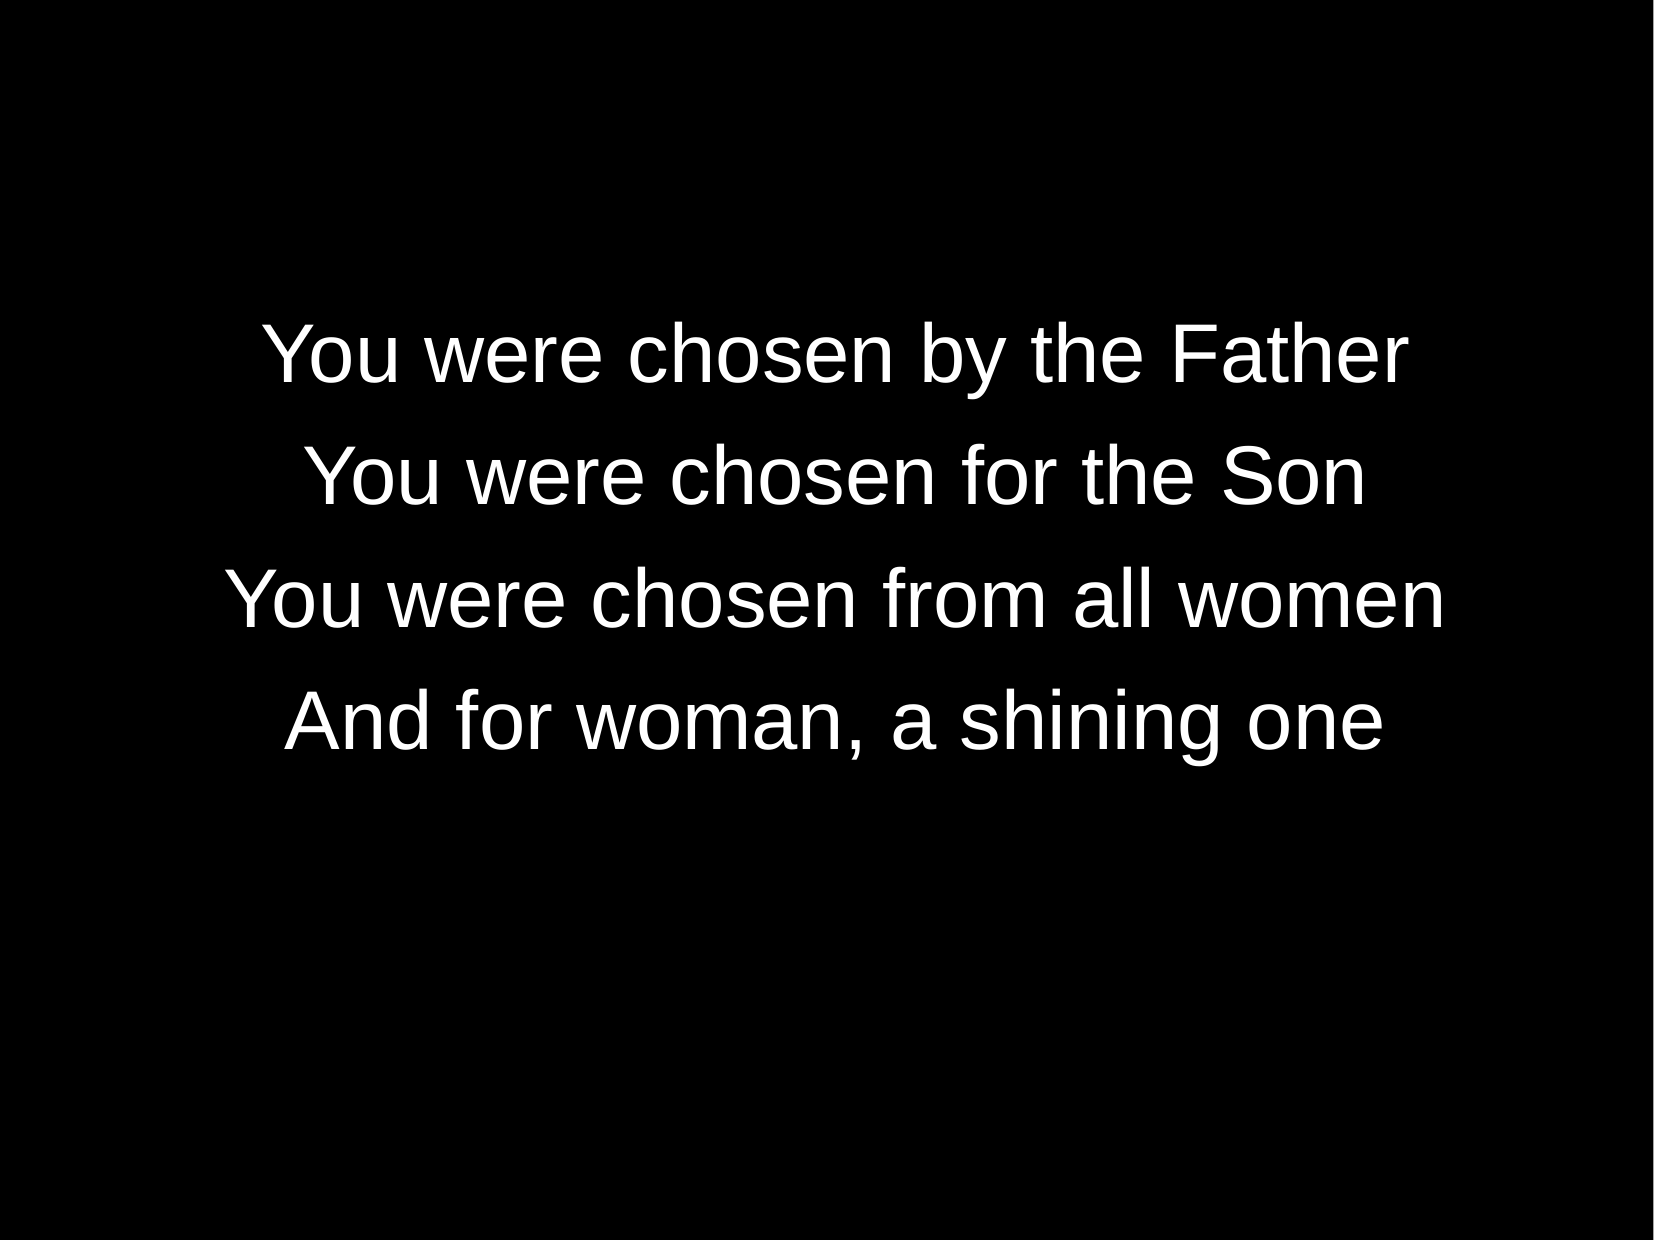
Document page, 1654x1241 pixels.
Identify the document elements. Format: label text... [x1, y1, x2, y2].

list You were chosen by the Father You were chosen for the Son You were chosen from all women And for woman, a shining one [0, 307, 1654, 1027]
